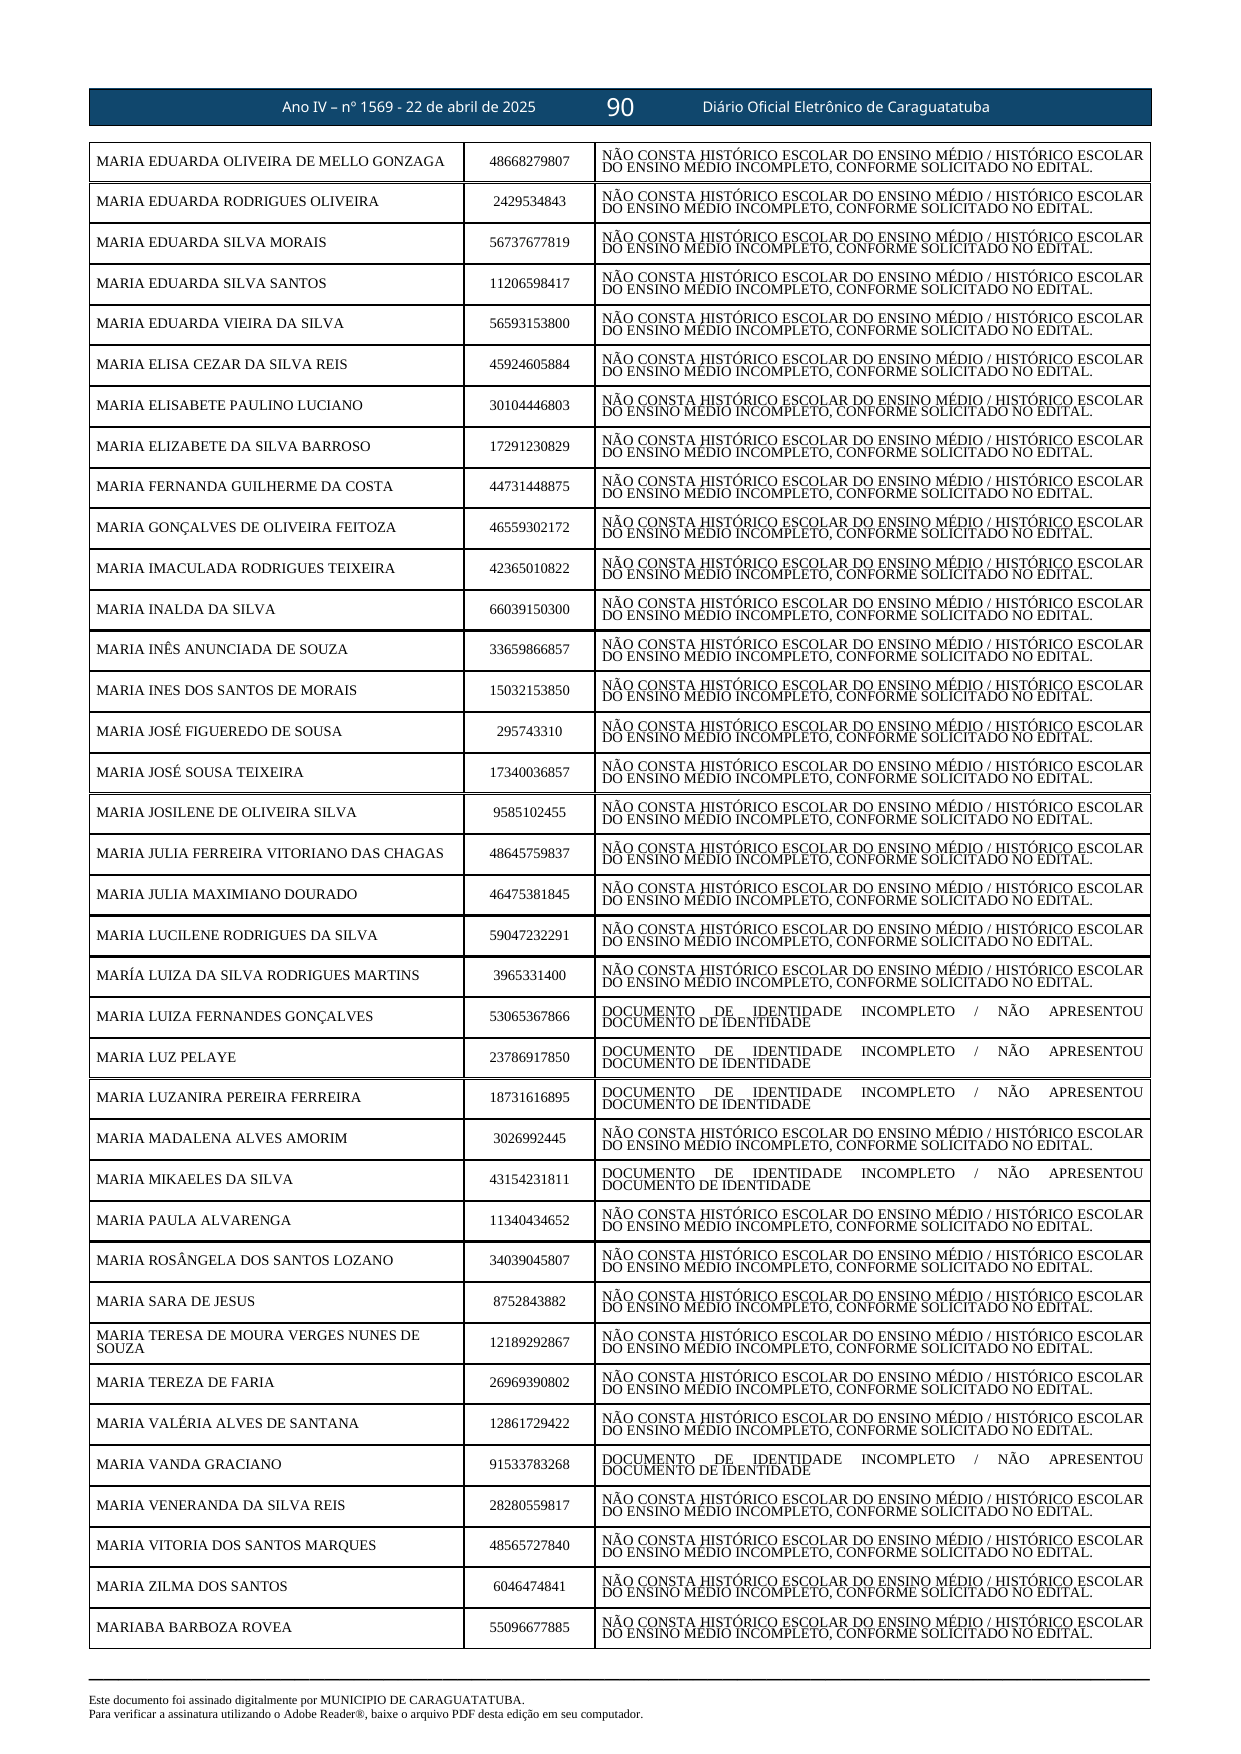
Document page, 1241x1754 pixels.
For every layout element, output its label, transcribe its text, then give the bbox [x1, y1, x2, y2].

table_cell MARIA MADALENA ALVES AMORIM [90, 1120, 463, 1159]
table_cell NÃO CONSTA HISTÓRICO ESCOLAR DO ENSINO MÉDIO / HISTÓRICO ESCOLAR DO ENSINO MÉDIO INCOMPLETO, CONFORME SOLICITADO NO EDITAL. [596, 1568, 1150, 1607]
table_cell DOCUMENTO DE IDENTIDADE INCOMPLETO / NÃO APRESENTOU DOCUMENTO DE IDENTIDADE [596, 998, 1150, 1037]
table_cell 59047232291 [465, 917, 594, 955]
table_cell NÃO CONSTA HISTÓRICO ESCOLAR DO ENSINO MÉDIO / HISTÓRICO ESCOLAR DO ENSINO MÉDIO INCOMPLETO, CONFORME SOLICITADO NO EDITAL. [596, 1243, 1150, 1281]
table_cell NÃO CONSTA HISTÓRICO ESCOLAR DO ENSINO MÉDIO / HISTÓRICO ESCOLAR DO ENSINO MÉDIO INCOMPLETO, CONFORME SOLICITADO NO EDITAL. [596, 1283, 1150, 1322]
table_cell MARIA LUIZA FERNANDES GONÇALVES [90, 998, 463, 1037]
table_cell 3965331400 [465, 958, 594, 996]
table_cell 46475381845 [465, 876, 594, 914]
table_cell 48668279807 [465, 143, 594, 181]
table_cell NÃO CONSTA HISTÓRICO ESCOLAR DO ENSINO MÉDIO / HISTÓRICO ESCOLAR DO ENSINO MÉDIO INCOMPLETO, CONFORME SOLICITADO NO EDITAL. [596, 591, 1150, 629]
table_cell MARIA IMACULADA RODRIGUES TEIXEIRA [90, 550, 463, 589]
table_cell 46559302172 [465, 509, 594, 548]
table_cell 17340036857 [465, 754, 594, 792]
table_cell 11206598417 [465, 265, 594, 304]
table_cell MARIA EDUARDA SILVA SANTOS [90, 265, 463, 304]
table_cell 9585102455 [465, 795, 594, 833]
table_cell NÃO CONSTA HISTÓRICO ESCOLAR DO ENSINO MÉDIO / HISTÓRICO ESCOLAR DO ENSINO MÉDIO INCOMPLETO, CONFORME SOLICITADO NO EDITAL. [596, 835, 1150, 874]
table_cell NÃO CONSTA HISTÓRICO ESCOLAR DO ENSINO MÉDIO / HISTÓRICO ESCOLAR DO ENSINO MÉDIO INCOMPLETO, CONFORME SOLICITADO NO EDITAL. [596, 1405, 1150, 1444]
table_cell MARIA TEREZA DE FARIA [90, 1365, 463, 1403]
table_cell 26969390802 [465, 1365, 594, 1403]
table_cell 91533783268 [465, 1446, 594, 1485]
table_cell 17291230829 [465, 428, 594, 467]
table_cell NÃO CONSTA HISTÓRICO ESCOLAR DO ENSINO MÉDIO / HISTÓRICO ESCOLAR DO ENSINO MÉDIO INCOMPLETO, CONFORME SOLICITADO NO EDITAL. [596, 387, 1150, 426]
table_cell 43154231811 [465, 1161, 594, 1200]
table_cell MARIA ELIZABETE DA SILVA BARROSO [90, 428, 463, 467]
table_cell 53065367866 [465, 998, 594, 1037]
table_cell NÃO CONSTA HISTÓRICO ESCOLAR DO ENSINO MÉDIO / HISTÓRICO ESCOLAR DO ENSINO MÉDIO INCOMPLETO, CONFORME SOLICITADO NO EDITAL. [596, 428, 1150, 467]
table_cell 42365010822 [465, 550, 594, 589]
table_cell NÃO CONSTA HISTÓRICO ESCOLAR DO ENSINO MÉDIO / HISTÓRICO ESCOLAR DO ENSINO MÉDIO INCOMPLETO, CONFORME SOLICITADO NO EDITAL. [596, 1202, 1150, 1240]
table_cell NÃO CONSTA HISTÓRICO ESCOLAR DO ENSINO MÉDIO / HISTÓRICO ESCOLAR DO ENSINO MÉDIO INCOMPLETO, CONFORME SOLICITADO NO EDITAL. [596, 509, 1150, 548]
table_cell NÃO CONSTA HISTÓRICO ESCOLAR DO ENSINO MÉDIO / HISTÓRICO ESCOLAR DO ENSINO MÉDIO INCOMPLETO, CONFORME SOLICITADO NO EDITAL. [596, 632, 1150, 670]
table_cell NÃO CONSTA HISTÓRICO ESCOLAR DO ENSINO MÉDIO / HISTÓRICO ESCOLAR DO ENSINO MÉDIO INCOMPLETO, CONFORME SOLICITADO NO EDITAL. [596, 1324, 1150, 1363]
table_cell NÃO CONSTA HISTÓRICO ESCOLAR DO ENSINO MÉDIO / HISTÓRICO ESCOLAR DO ENSINO MÉDIO INCOMPLETO, CONFORME SOLICITADO NO EDITAL. [596, 1609, 1150, 1648]
table_cell 48645759837 [465, 835, 594, 874]
table_cell DOCUMENTO DE IDENTIDADE INCOMPLETO / NÃO APRESENTOU DOCUMENTO DE IDENTIDADE [596, 1039, 1150, 1077]
table_cell MARIA ZILMA DOS SANTOS [90, 1568, 463, 1607]
table_cell 295743310 [465, 713, 594, 752]
table_cell 12861729422 [465, 1405, 594, 1444]
table_cell 28280559817 [465, 1487, 594, 1526]
table_cell MARIA LUZ PELAYE [90, 1039, 463, 1077]
table_cell NÃO CONSTA HISTÓRICO ESCOLAR DO ENSINO MÉDIO / HISTÓRICO ESCOLAR DO ENSINO MÉDIO INCOMPLETO, CONFORME SOLICITADO NO EDITAL. [596, 1365, 1150, 1403]
table_cell NÃO CONSTA HISTÓRICO ESCOLAR DO ENSINO MÉDIO / HISTÓRICO ESCOLAR DO ENSINO MÉDIO INCOMPLETO, CONFORME SOLICITADO NO EDITAL. [596, 958, 1150, 996]
table_cell MARIA JOSÉ SOUSA TEIXEIRA [90, 754, 463, 792]
table_cell DOCUMENTO DE IDENTIDADE INCOMPLETO / NÃO APRESENTOU DOCUMENTO DE IDENTIDADE [596, 1446, 1150, 1485]
table_cell MARIABA BARBOZA ROVEA [90, 1609, 463, 1648]
table_cell 45924605884 [465, 346, 594, 385]
table_cell MARIA VANDA GRACIANO [90, 1446, 463, 1485]
table_cell NÃO CONSTA HISTÓRICO ESCOLAR DO ENSINO MÉDIO / HISTÓRICO ESCOLAR DO ENSINO MÉDIO INCOMPLETO, CONFORME SOLICITADO NO EDITAL. [596, 876, 1150, 914]
table_cell 48565727840 [465, 1528, 594, 1566]
table_cell NÃO CONSTA HISTÓRICO ESCOLAR DO ENSINO MÉDIO / HISTÓRICO ESCOLAR DO ENSINO MÉDIO INCOMPLETO, CONFORME SOLICITADO NO EDITAL. [596, 1120, 1150, 1159]
table_cell NÃO CONSTA HISTÓRICO ESCOLAR DO ENSINO MÉDIO / HISTÓRICO ESCOLAR DO ENSINO MÉDIO INCOMPLETO, CONFORME SOLICITADO NO EDITAL. [596, 1487, 1150, 1526]
table_cell MARIA LUZANIRA PEREIRA FERREIRA [90, 1080, 463, 1118]
table_cell 3026992445 [465, 1120, 594, 1159]
table_cell MARIA MIKAELES DA SILVA [90, 1161, 463, 1200]
table_cell MARIA INÊS ANUNCIADA DE SOUZA [90, 632, 463, 670]
table_cell MARIA INES DOS SANTOS DE MORAIS [90, 672, 463, 711]
table_cell 18731616895 [465, 1080, 594, 1118]
table_cell 56593153800 [465, 306, 594, 344]
table_cell NÃO CONSTA HISTÓRICO ESCOLAR DO ENSINO MÉDIO / HISTÓRICO ESCOLAR DO ENSINO MÉDIO INCOMPLETO, CONFORME SOLICITADO NO EDITAL. [596, 917, 1150, 955]
table_cell 12189292867 [465, 1324, 594, 1363]
table_cell 15032153850 [465, 672, 594, 711]
table_cell MARIA ELISABETE PAULINO LUCIANO [90, 387, 463, 426]
table_cell MARIA EDUARDA SILVA MORAIS [90, 224, 463, 263]
table_cell MARIA JOSILENE DE OLIVEIRA SILVA [90, 795, 463, 833]
table_cell MARIA JULIA FERREIRA VITORIANO DAS CHAGAS [90, 835, 463, 874]
table_cell MARIA PAULA ALVARENGA [90, 1202, 463, 1240]
table_cell 11340434652 [465, 1202, 594, 1240]
table_cell MARIA VITORIA DOS SANTOS MARQUES [90, 1528, 463, 1566]
table_cell 2429534843 [465, 184, 594, 222]
table_cell MARIA FERNANDA GUILHERME DA COSTA [90, 469, 463, 507]
table_cell MARIA LUCILENE RODRIGUES DA SILVA [90, 917, 463, 955]
table_cell NÃO CONSTA HISTÓRICO ESCOLAR DO ENSINO MÉDIO / HISTÓRICO ESCOLAR DO ENSINO MÉDIO INCOMPLETO, CONFORME SOLICITADO NO EDITAL. [596, 306, 1150, 344]
table_cell DOCUMENTO DE IDENTIDADE INCOMPLETO / NÃO APRESENTOU DOCUMENTO DE IDENTIDADE [596, 1161, 1150, 1200]
table_cell MARIA JULIA MAXIMIANO DOURADO [90, 876, 463, 914]
table_cell MARÍA LUIZA DA SILVA RODRIGUES MARTINS [90, 958, 463, 996]
table_cell MARIA EDUARDA RODRIGUES OLIVEIRA [90, 184, 463, 222]
table_cell MARIA EDUARDA VIEIRA DA SILVA [90, 306, 463, 344]
table_cell MARIA JOSÉ FIGUEREDO DE SOUSA [90, 713, 463, 752]
table_cell MARIA INALDA DA SILVA [90, 591, 463, 629]
table_cell MARIA ROSÂNGELA DOS SANTOS LOZANO [90, 1243, 463, 1281]
table_cell NÃO CONSTA HISTÓRICO ESCOLAR DO ENSINO MÉDIO / HISTÓRICO ESCOLAR DO ENSINO MÉDIO INCOMPLETO, CONFORME SOLICITADO NO EDITAL. [596, 754, 1150, 792]
table_cell NÃO CONSTA HISTÓRICO ESCOLAR DO ENSINO MÉDIO / HISTÓRICO ESCOLAR DO ENSINO MÉDIO INCOMPLETO, CONFORME SOLICITADO NO EDITAL. [596, 795, 1150, 833]
table_cell 55096677885 [465, 1609, 594, 1648]
table_cell NÃO CONSTA HISTÓRICO ESCOLAR DO ENSINO MÉDIO / HISTÓRICO ESCOLAR DO ENSINO MÉDIO INCOMPLETO, CONFORME SOLICITADO NO EDITAL. [596, 1528, 1150, 1566]
table_cell NÃO CONSTA HISTÓRICO ESCOLAR DO ENSINO MÉDIO / HISTÓRICO ESCOLAR DO ENSINO MÉDIO INCOMPLETO, CONFORME SOLICITADO NO EDITAL. [596, 346, 1150, 385]
table_cell 34039045807 [465, 1243, 594, 1281]
table_cell NÃO CONSTA HISTÓRICO ESCOLAR DO ENSINO MÉDIO / HISTÓRICO ESCOLAR DO ENSINO MÉDIO INCOMPLETO, CONFORME SOLICITADO NO EDITAL. [596, 469, 1150, 507]
table_cell 33659866857 [465, 632, 594, 670]
table_cell 8752843882 [465, 1283, 594, 1322]
table_cell MARIA ELISA CEZAR DA SILVA REIS [90, 346, 463, 385]
table_cell MARIA VENERANDA DA SILVA REIS [90, 1487, 463, 1526]
table_cell NÃO CONSTA HISTÓRICO ESCOLAR DO ENSINO MÉDIO / HISTÓRICO ESCOLAR DO ENSINO MÉDIO INCOMPLETO, CONFORME SOLICITADO NO EDITAL. [596, 550, 1150, 589]
table_cell MARIA TERESA DE MOURA VERGES NUNES DE SOUZA [90, 1324, 463, 1363]
table_cell 23786917850 [465, 1039, 594, 1077]
table_cell NÃO CONSTA HISTÓRICO ESCOLAR DO ENSINO MÉDIO / HISTÓRICO ESCOLAR DO ENSINO MÉDIO INCOMPLETO, CONFORME SOLICITADO NO EDITAL. [596, 713, 1150, 752]
table_cell NÃO CONSTA HISTÓRICO ESCOLAR DO ENSINO MÉDIO / HISTÓRICO ESCOLAR DO ENSINO MÉDIO INCOMPLETO, CONFORME SOLICITADO NO EDITAL. [596, 265, 1150, 304]
table_cell MARIA SARA DE JESUS [90, 1283, 463, 1322]
table_cell 56737677819 [465, 224, 594, 263]
table_cell 6046474841 [465, 1568, 594, 1607]
table_cell 30104446803 [465, 387, 594, 426]
table_cell NÃO CONSTA HISTÓRICO ESCOLAR DO ENSINO MÉDIO / HISTÓRICO ESCOLAR DO ENSINO MÉDIO INCOMPLETO, CONFORME SOLICITADO NO EDITAL. [596, 143, 1150, 181]
table_cell MARIA EDUARDA OLIVEIRA DE MELLO GONZAGA [90, 143, 463, 181]
table_cell NÃO CONSTA HISTÓRICO ESCOLAR DO ENSINO MÉDIO / HISTÓRICO ESCOLAR DO ENSINO MÉDIO INCOMPLETO, CONFORME SOLICITADO NO EDITAL. [596, 672, 1150, 711]
table_cell 66039150300 [465, 591, 594, 629]
table_cell 44731448875 [465, 469, 594, 507]
table_cell NÃO CONSTA HISTÓRICO ESCOLAR DO ENSINO MÉDIO / HISTÓRICO ESCOLAR DO ENSINO MÉDIO INCOMPLETO, CONFORME SOLICITADO NO EDITAL. [596, 184, 1150, 222]
table_cell DOCUMENTO DE IDENTIDADE INCOMPLETO / NÃO APRESENTOU DOCUMENTO DE IDENTIDADE [596, 1080, 1150, 1118]
table_cell MARIA VALÉRIA ALVES DE SANTANA [90, 1405, 463, 1444]
table_cell NÃO CONSTA HISTÓRICO ESCOLAR DO ENSINO MÉDIO / HISTÓRICO ESCOLAR DO ENSINO MÉDIO INCOMPLETO, CONFORME SOLICITADO NO EDITAL. [596, 224, 1150, 263]
table_cell MARIA GONÇALVES DE OLIVEIRA FEITOZA [90, 509, 463, 548]
